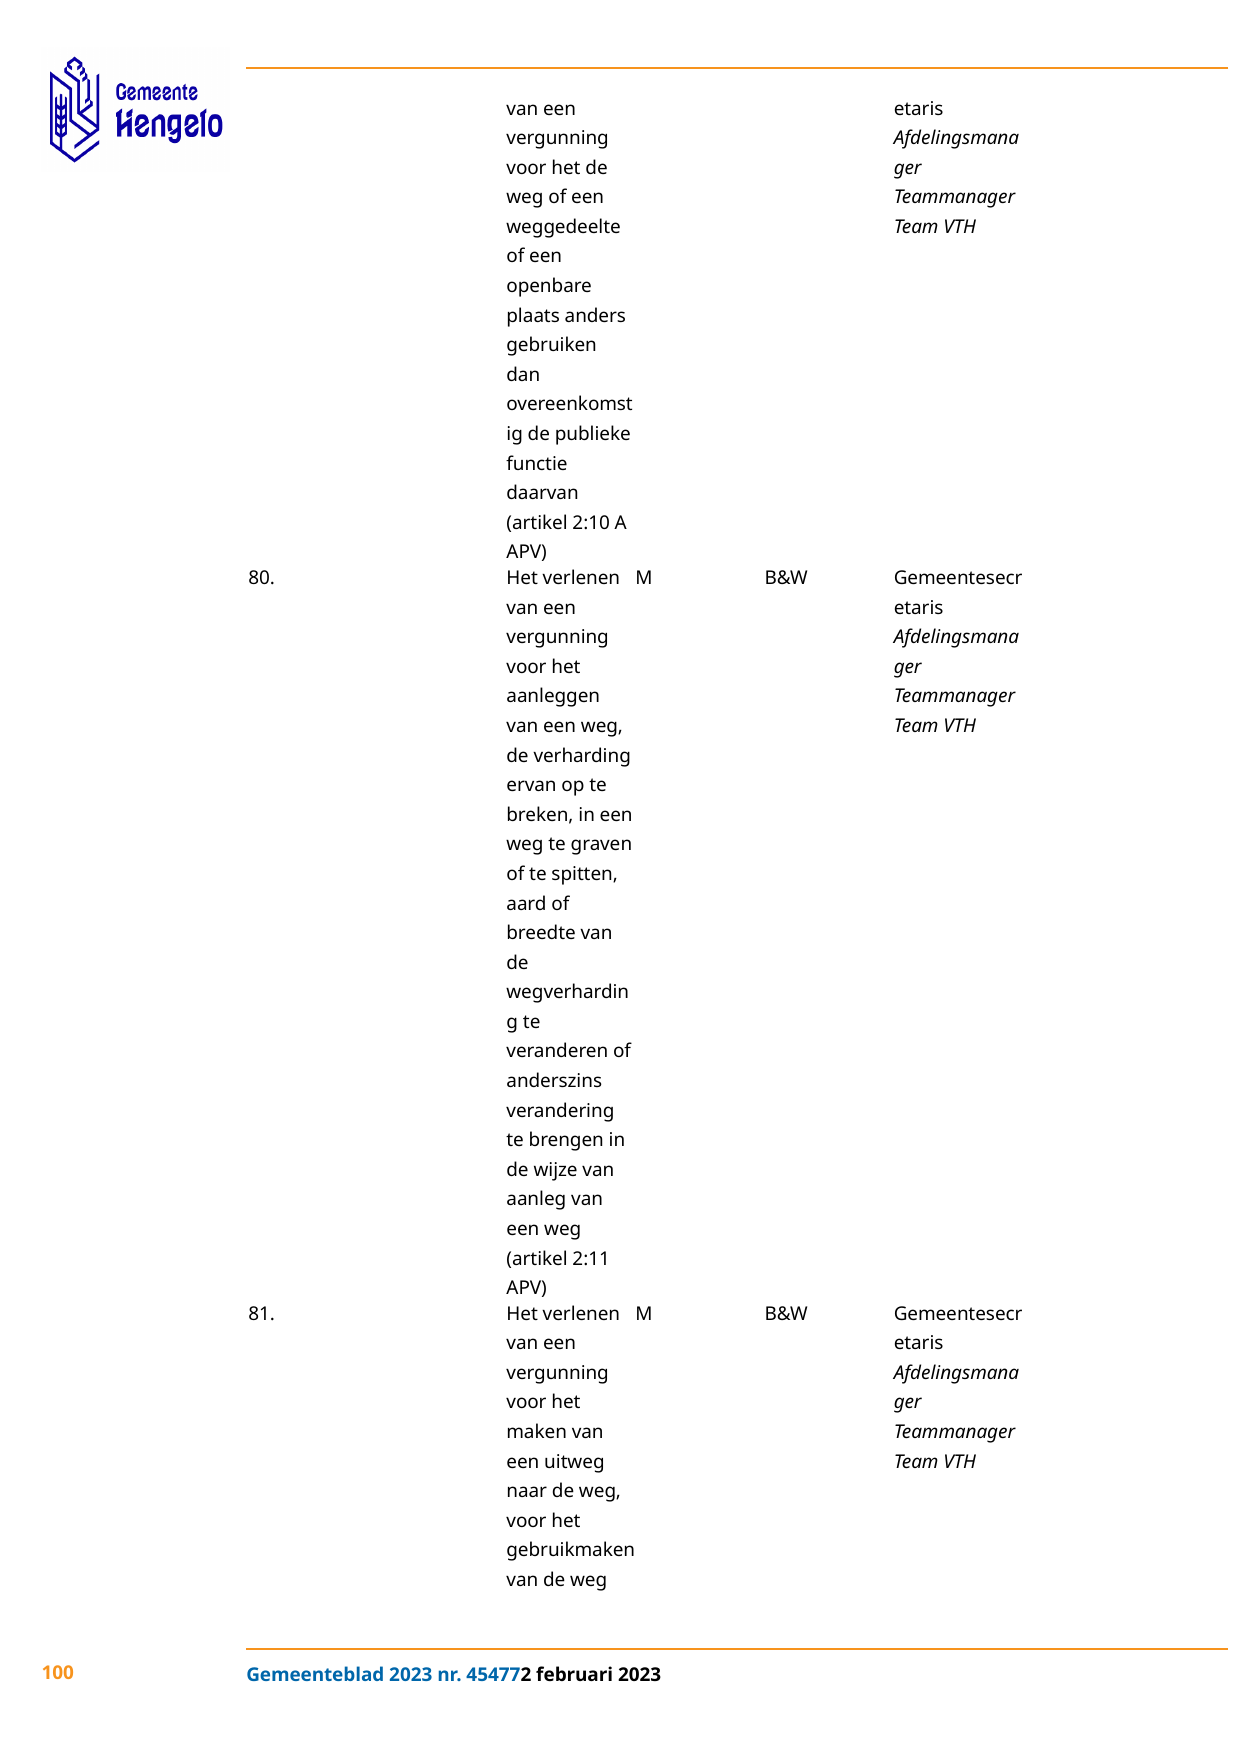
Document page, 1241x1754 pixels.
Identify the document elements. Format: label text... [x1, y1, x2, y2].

table_cell van een vergunning voor het de weg of een weggedeelte of een openbare plaats anders gebruiken dan overeenkomstig de publieke functie daarvan (artikel 2:10 A APV) [506, 95, 635, 564]
picture [41, 47, 231, 172]
table_cell etaris Afdelingsmanager Teammanager Team VTH [894, 95, 1022, 564]
table_cell Gemeentesecretaris Afdelingsmanager Teammanager Team VTH [894, 1300, 1022, 1592]
table_cell [1023, 95, 1152, 564]
table_cell [764, 95, 893, 564]
table_cell 81. [248, 1300, 506, 1592]
table_cell [635, 95, 764, 564]
table_cell M [635, 564, 764, 1300]
table_cell Het verlenen van een vergunning voor het maken van een uitweg naar de weg, voor het gebruikmaken van de weg [506, 1300, 635, 1592]
table_cell B&W [764, 564, 893, 1300]
table_cell M [635, 1300, 764, 1592]
table_cell Gemeentesecretaris Afdelingsmanager Teammanager Team VTH [894, 564, 1022, 1300]
table_cell [248, 95, 506, 564]
table_cell 80. [248, 564, 506, 1300]
table_cell [1023, 1300, 1152, 1592]
table_cell [1023, 564, 1152, 1300]
table_cell B&W [764, 1300, 893, 1592]
table_cell Het verlenen van een vergunning voor het aanleggen van een weg, de verharding ervan op te breken, in een weg te graven of te spitten, aard of breedte van de wegverharding te veranderen of anderszins verandering te brengen in de wijze van aanleg van een weg (artikel 2:11 APV) [506, 564, 635, 1300]
